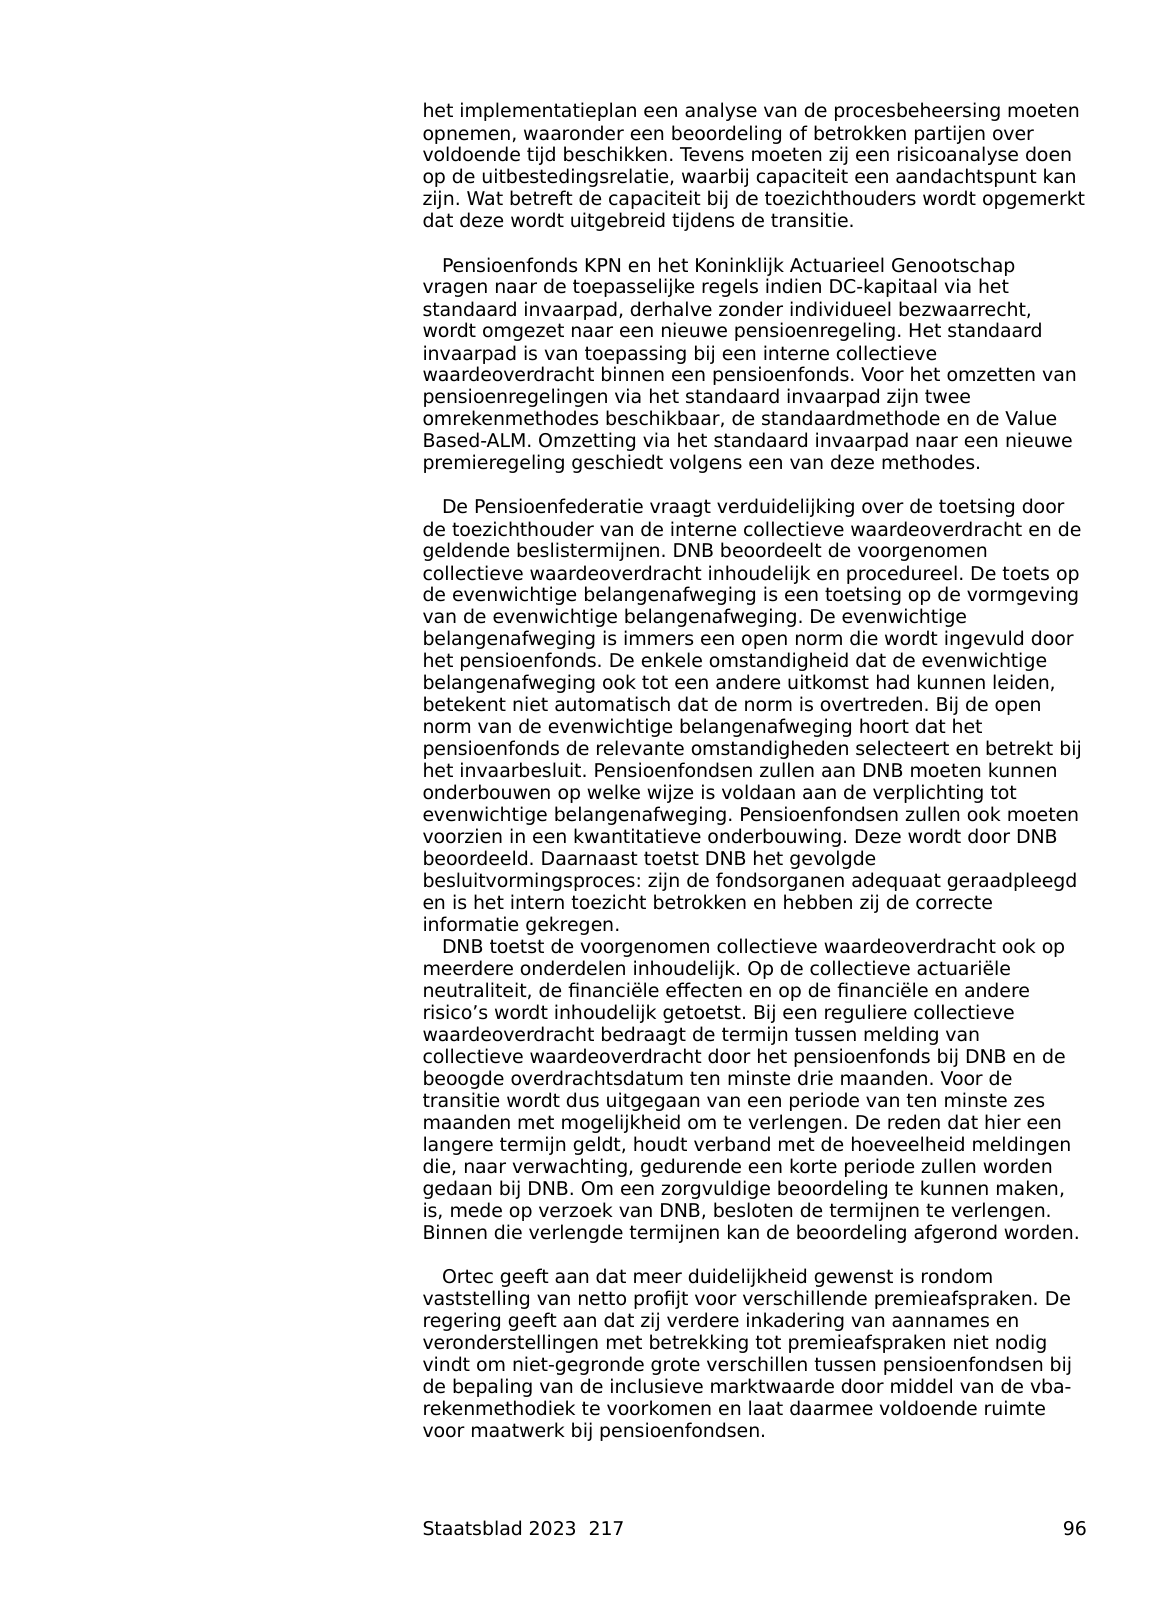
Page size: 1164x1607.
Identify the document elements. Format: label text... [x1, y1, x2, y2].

text DNB toetst de voorgenomen collectieve waardeoverdracht ook op meerdere onderdelen inhoudelijk. Op de collectieve actuariële neutraliteit, de financiële effecten en op de financiële en andere risico’s wordt inhoudelijk getoetst. Bij een reguliere collectieve waardeoverdracht bedraagt de termijn tussen melding van collectieve waardeoverdracht door het pensioenfonds bij DNB en de beoogde overdrachtsdatum ten minste drie maanden. Voor de transitie wordt dus uitgegaan van een periode van ten minste zes maanden met mogelijkheid om te verlengen. De reden dat hier een langere termijn geldt, houdt verband met de hoeveelheid meldingen die, naar verwachting, gedurende een korte periode zullen worden gedaan bij DNB. Om een zorgvuldige beoordeling te kunnen maken, is, mede op verzoek van DNB, besloten de termijnen te verlengen. Binnen die verlengde termijnen kan de beoordeling afgerond worden. [422, 936, 1087, 1244]
text Ortec geeft aan dat meer duidelijkheid gewenst is rondom vaststelling van netto profijt voor verschillende premieafspraken. De regering geeft aan dat zij verdere inkadering van aannames en veronderstellingen met betrekking tot premieafspraken niet nodig vindt om niet-gegronde grote verschillen tussen pensioenfondsen bij de bepaling van de inclusieve marktwaarde door middel van de vba-rekenmethodiek te voorkomen en laat daarmee voldoende ruimte voor maatwerk bij pensioenfondsen. [422, 1266, 1087, 1442]
text De Pensioenfederatie vraagt verduidelijking over de toetsing door de toezichthouder van de interne collectieve waardeoverdracht en de geldende beslistermijnen. DNB beoordeelt de voorgenomen collectieve waardeoverdracht inhoudelijk en procedureel. De toets op de evenwichtige belangenafweging is een toetsing op de vormgeving van de evenwichtige belangenafweging. De evenwichtige belangenafweging is immers een open norm die wordt ingevuld door het pensioenfonds. De enkele omstandigheid dat de evenwichtige belangenafweging ook tot een andere uitkomst had kunnen leiden, betekent niet automatisch dat de norm is overtreden. Bij de open norm van de evenwichtige belangenafweging hoort dat het pensioenfonds de relevante omstandigheden selecteert en betrekt bij het invaarbesluit. Pensioenfondsen zullen aan DNB moeten kunnen onderbouwen op welke wijze is voldaan aan de verplichting tot evenwichtige belangenafweging. Pensioenfondsen zullen ook moeten voorzien in een kwantitatieve onderbouwing. Deze wordt door DNB beoordeeld. Daarnaast toetst DNB het gevolgde besluitvormingsproces: zijn de fondsorganen adequaat geraadpleegd en is het intern toezicht betrokken en hebben zij de correcte informatie gekregen. [422, 496, 1087, 936]
text Pensioenfonds KPN en het Koninklijk Actuarieel Genootschap vragen naar de toepasselijke regels indien DC-kapitaal via het standaard invaarpad, derhalve zonder individueel bezwaarrecht, wordt omgezet naar een nieuwe pensioenregeling. Het standaard invaarpad is van toepassing bij een interne collectieve waardeoverdracht binnen een pensioenfonds. Voor het omzetten van pensioenregelingen via het standaard invaarpad zijn twee omrekenmethodes beschikbaar, de standaardmethode en de Value Based-ALM. Omzetting via het standaard invaarpad naar een nieuwe premieregeling geschiedt volgens een van deze methodes. [422, 254, 1087, 474]
text het implementatieplan een analyse van de procesbeheersing moeten opnemen, waaronder een beoordeling of betrokken partijen over voldoende tijd beschikken. Tevens moeten zij een risicoanalyse doen op de uitbestedingsrelatie, waarbij capaciteit een aandachtspunt kan zijn. Wat betreft de capaciteit bij de toezichthouders wordt opgemerkt dat deze wordt uitgebreid tijdens de transitie. [422, 100, 1087, 232]
